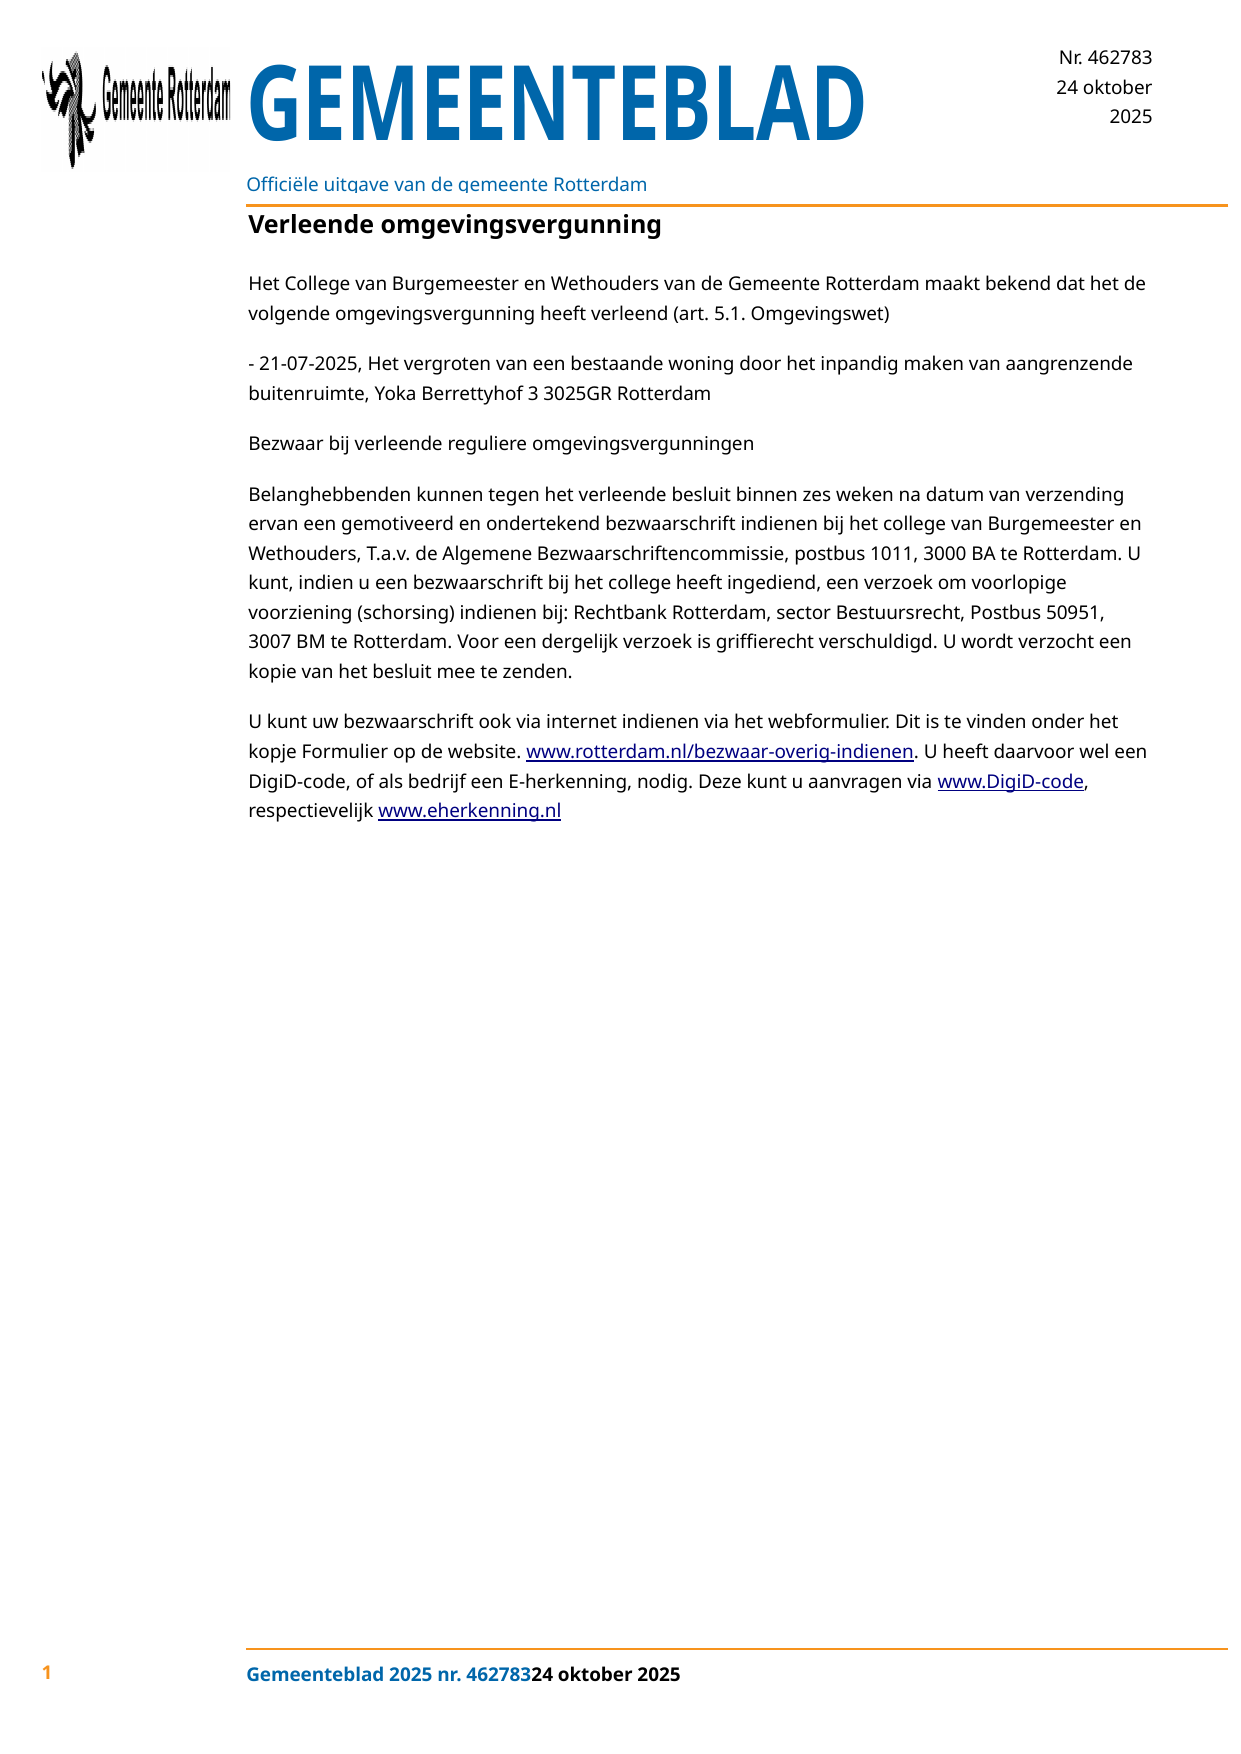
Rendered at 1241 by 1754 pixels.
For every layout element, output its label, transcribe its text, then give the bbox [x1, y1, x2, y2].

text Het College van Burgemeester en Wethouders van de Gemeente Rotterdam maakt bekend dat het de volgende omgevingsvergunning heeft verleend (art. 5.1. Omgevingswet) [248, 270, 1152, 326]
text U kunt uw bezwaarschrift ook via internet indienen via het webformulier. Dit is te vinden onder het kopje Formulier op de website. www.rotterdam.nl/bezwaar-overig-indienen. U heeft daarvoor wel een DigiD-code, of als bedrijf een E-herkenning, nodig. Deze kunt u aanvragen via www.DigiD-code, respectievelijk www.eherkenning.nl [248, 709, 1152, 823]
text - 21-07-2025, Het vergroten van een bestaande woning door het inpandig maken van aangrenzende buitenruimte, Yoka Berrettyhof 3 3025GR Rotterdam [248, 350, 1152, 406]
picture [41, 47, 231, 172]
text Belanghebbenden kunnen tegen het verleende besluit binnen zes weken na datum van verzending ervan een gemotiveerd en ondertekend bezwaarschrift indienen bij het college van Burgemeester en Wethouders, T.a.v. de Algemene Bezwaarschriftencommissie, postbus 1011, 3000 BA te Rotterdam. U kunt, indien u een bezwaarschrift bij het college heeft ingediend, een verzoek om voorlopige voorziening (schorsing) indienen bij: Rechtbank Rotterdam, sector Bestuursrecht, Postbus 50951, 3007 BM te Rotterdam. Voor een dergelijk verzoek is griffierecht verschuldigd. U wordt verzocht een kopie van het besluit mee te zenden. [248, 481, 1152, 684]
text Bezwaar bij verleende reguliere omgevingsvergunningen [248, 430, 1152, 456]
text Verleende omgevingsvergunning [248, 207, 1152, 241]
